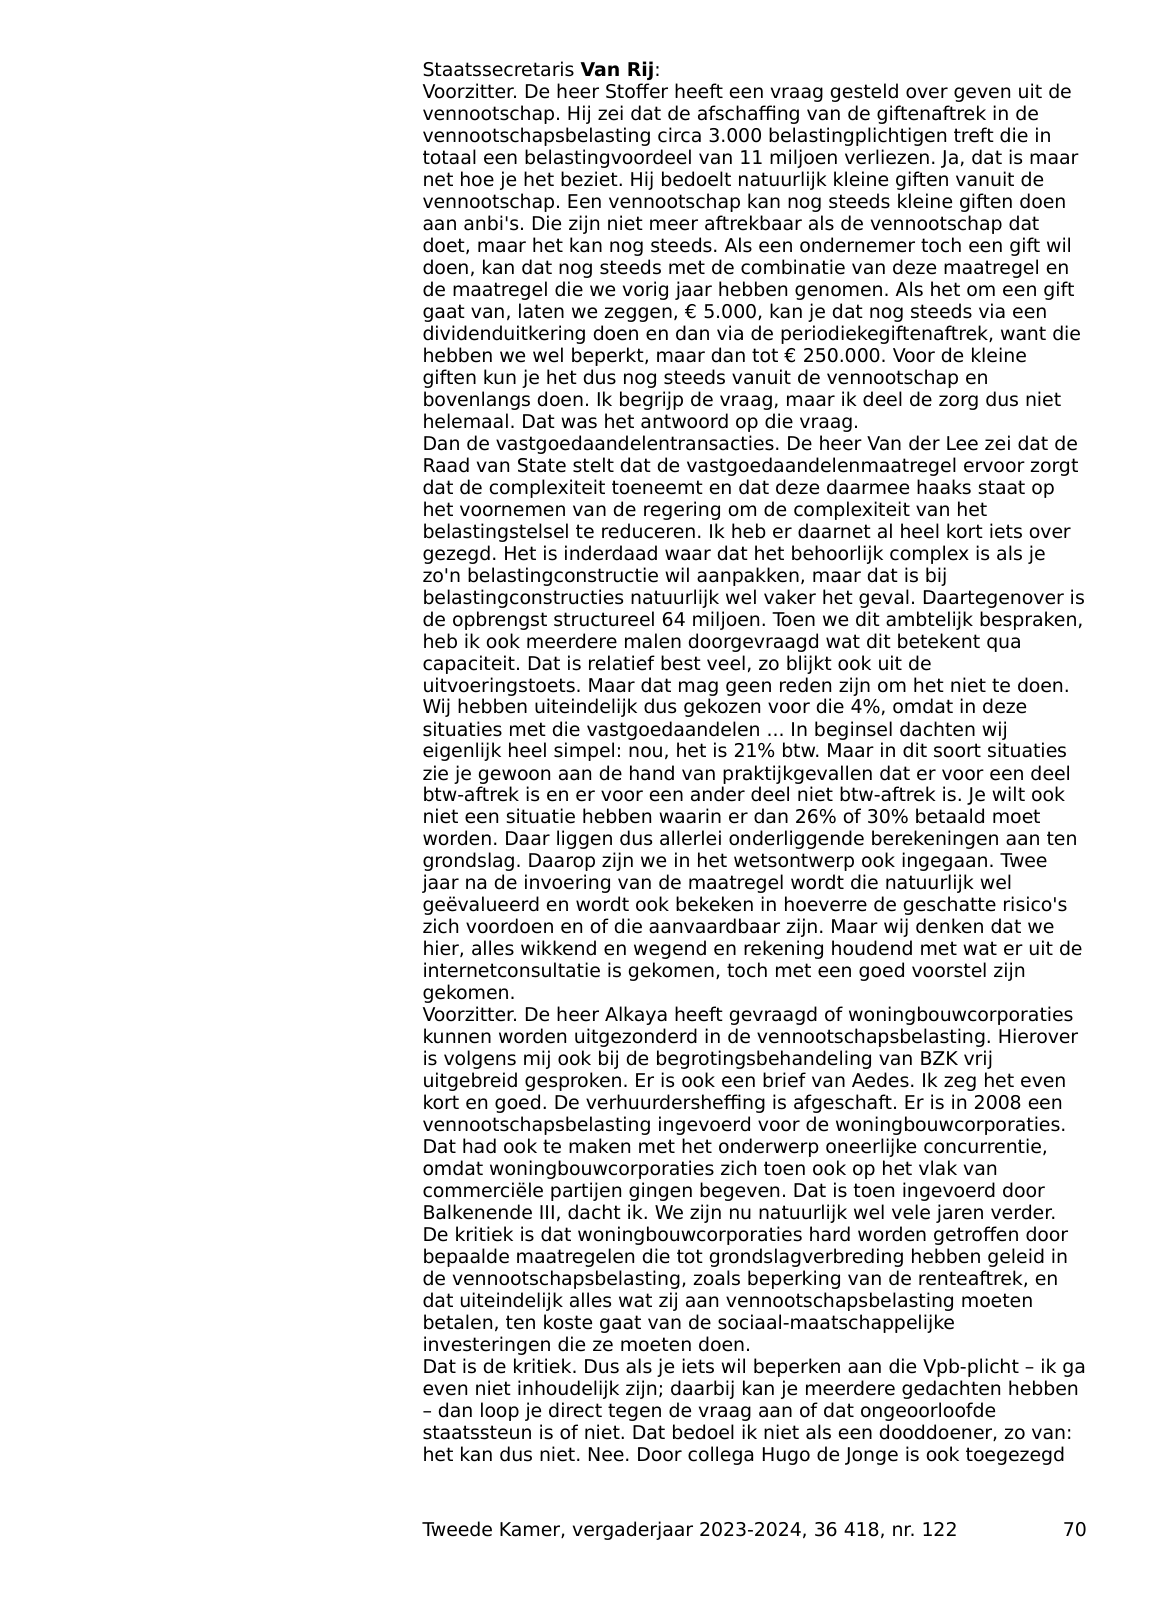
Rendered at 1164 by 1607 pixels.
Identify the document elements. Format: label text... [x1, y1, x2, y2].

text Voorzitter. De heer Alkaya heeft gevraagd of woningbouwcorporaties kunnen worden uitgezonderd in de vennootschapsbelasting. Hierover is volgens mij ook bij de begrotingsbehandeling van BZK vrij uitgebreid gesproken. Er is ook een brief van Aedes. Ik zeg het even kort en goed. De verhuurdersheffing is afgeschaft. Er is in 2008 een vennootschapsbelasting ingevoerd voor de woningbouwcorporaties. Dat had ook te maken met het onderwerp oneerlijke concurrentie, omdat woningbouwcorporaties zich toen ook op het vlak van commerciële partijen gingen begeven. Dat is toen ingevoerd door Balkenende III, dacht ik. We zijn nu natuurlijk wel vele jaren verder. De kritiek is dat woningbouwcorporaties hard worden getroffen door bepaalde maatregelen die tot grondslagverbreding hebben geleid in de vennootschapsbelasting, zoals beperking van de renteaftrek, en dat uiteindelijk alles wat zij aan vennootschapsbelasting moeten betalen, ten koste gaat van de sociaal-maatschappelijke investeringen die ze moeten doen. [422, 1004, 1087, 1356]
text Voorzitter. De heer Stoffer heeft een vraag gesteld over geven uit de vennootschap. Hij zei dat de afschaffing van de giftenaftrek in de vennootschapsbelasting circa 3.000 belastingplichtigen treft die in totaal een belastingvoordeel van 11 miljoen verliezen. Ja, dat is maar net hoe je het beziet. Hij bedoelt natuurlijk kleine giften vanuit de vennootschap. Een vennootschap kan nog steeds kleine giften doen aan anbi's. Die zijn niet meer aftrekbaar als de vennootschap dat doet, maar het kan nog steeds. Als een ondernemer toch een gift wil doen, kan dat nog steeds met de combinatie van deze maatregel en de maatregel die we vorig jaar hebben genomen. Als het om een gift gaat van, laten we zeggen, € 5.000, kan je dat nog steeds via een dividenduitkering doen en dan via de periodiekegiftenaftrek, want die hebben we wel beperkt, maar dan tot € 250.000. Voor de kleine giften kun je het dus nog steeds vanuit de vennootschap en bovenlangs doen. Ik begrijp de vraag, maar ik deel de zorg dus niet helemaal. Dat was het antwoord op die vraag. [422, 81, 1087, 433]
text Dat is de kritiek. Dus als je iets wil beperken aan die Vpb-plicht – ik ga even niet inhoudelijk zijn; daarbij kan je meerdere gedachten hebben – dan loop je direct tegen de vraag aan of dat ongeoorloofde staatssteun is of niet. Dat bedoel ik niet als een dooddoener, zo van: het kan dus niet. Nee. Door collega Hugo de Jonge is ook toegezegd [422, 1356, 1087, 1466]
text Dan de vastgoedaandelentransacties. De heer Van der Lee zei dat de Raad van State stelt dat de vastgoedaandelenmaatregel ervoor zorgt dat de complexiteit toeneemt en dat deze daarmee haaks staat op het voornemen van de regering om de complexiteit van het belastingstelsel te reduceren. Ik heb er daarnet al heel kort iets over gezegd. Het is inderdaad waar dat het behoorlijk complex is als je zo'n belastingconstructie wil aanpakken, maar dat is bij belastingconstructies natuurlijk wel vaker het geval. Daartegenover is de opbrengst structureel 64 miljoen. Toen we dit ambtelijk bespraken, heb ik ook meerdere malen doorgevraagd wat dit betekent qua capaciteit. Dat is relatief best veel, zo blijkt ook uit de uitvoeringstoets. Maar dat mag geen reden zijn om het niet te doen. Wij hebben uiteindelijk dus gekozen voor die 4%, omdat in deze situaties met die vastgoedaandelen ... In beginsel dachten wij eigenlijk heel simpel: nou, het is 21% btw. Maar in dit soort situaties zie je gewoon aan de hand van praktijkgevallen dat er voor een deel btw-aftrek is en er voor een ander deel niet btw-aftrek is. Je wilt ook niet een situatie hebben waarin er dan 26% of 30% betaald moet worden. Daar liggen dus allerlei onderliggende berekeningen aan ten grondslag. Daarop zijn we in het wetsontwerp ook ingegaan. Twee jaar na de invoering van de maatregel wordt die natuurlijk wel geëvalueerd en wordt ook bekeken in hoeverre de geschatte risico's zich voordoen en of die aanvaardbaar zijn. Maar wij denken dat we hier, alles wikkend en wegend en rekening houdend met wat er uit de internetconsultatie is gekomen, toch met een goed voorstel zijn gekomen. [422, 433, 1087, 1004]
text Staatssecretaris Van Rij: [422, 59, 1087, 81]
